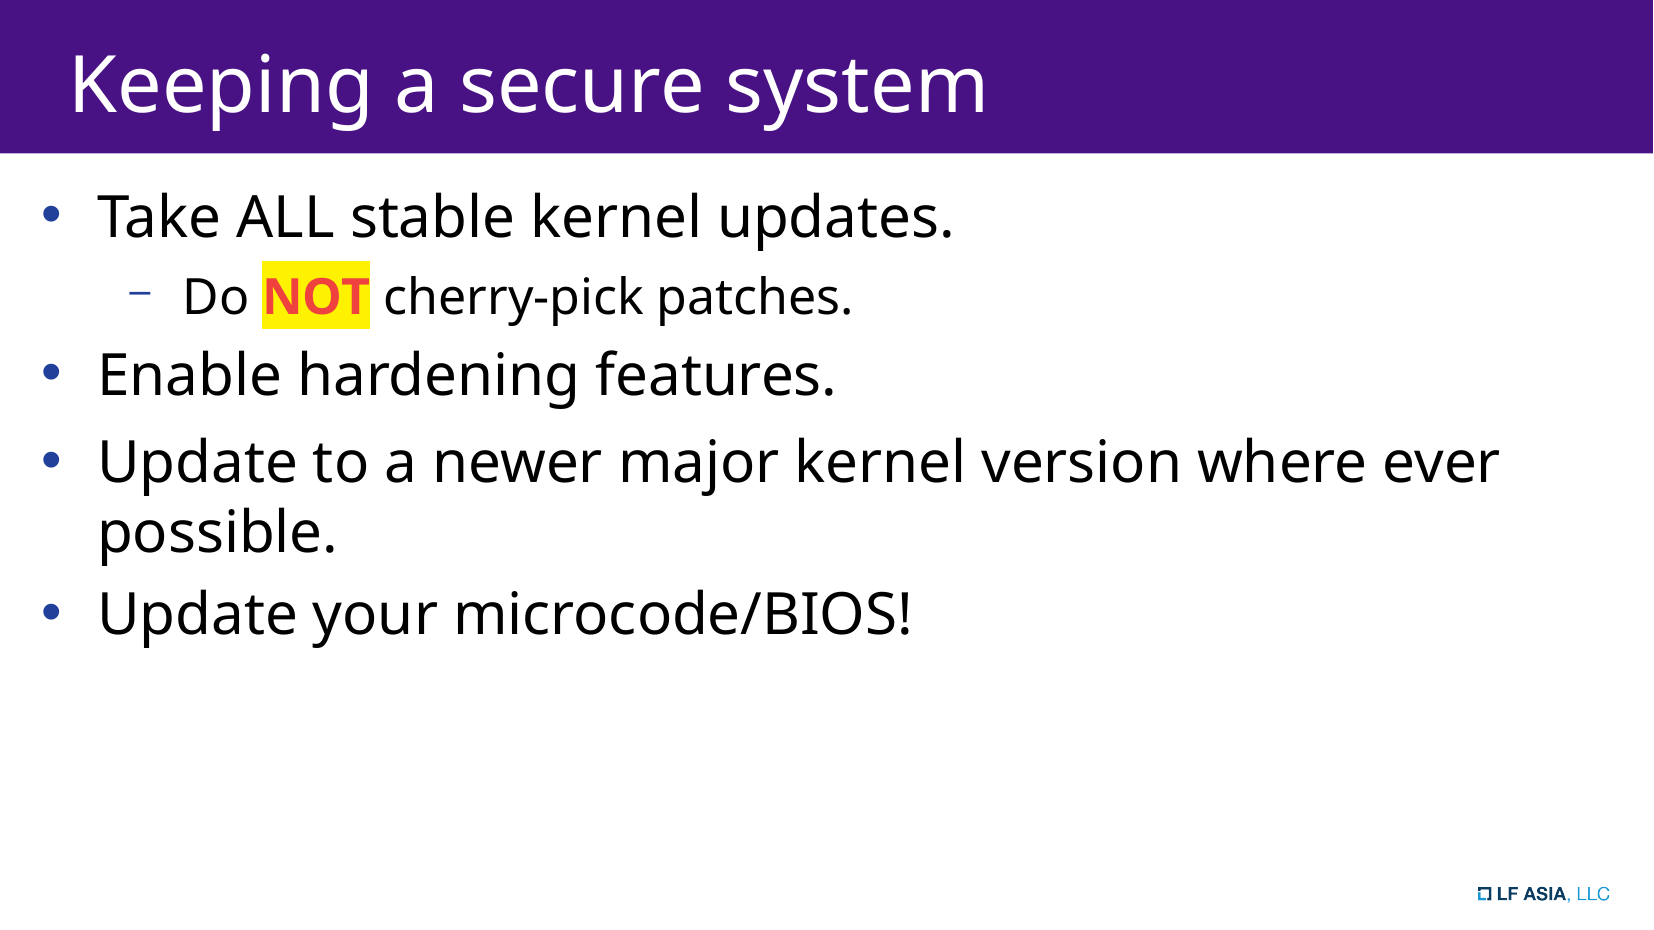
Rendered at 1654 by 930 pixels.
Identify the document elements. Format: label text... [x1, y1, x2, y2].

picture [1520, 885, 1563, 904]
title Keeping a secure system [53, 8, 1571, 154]
list Take ALL stable kernel updates. Do NOT cherry-pick patches. Enable hardening features. Update to a newer major kernel version where ever possible. Update your microcode/BIOS! [25, 171, 1637, 744]
